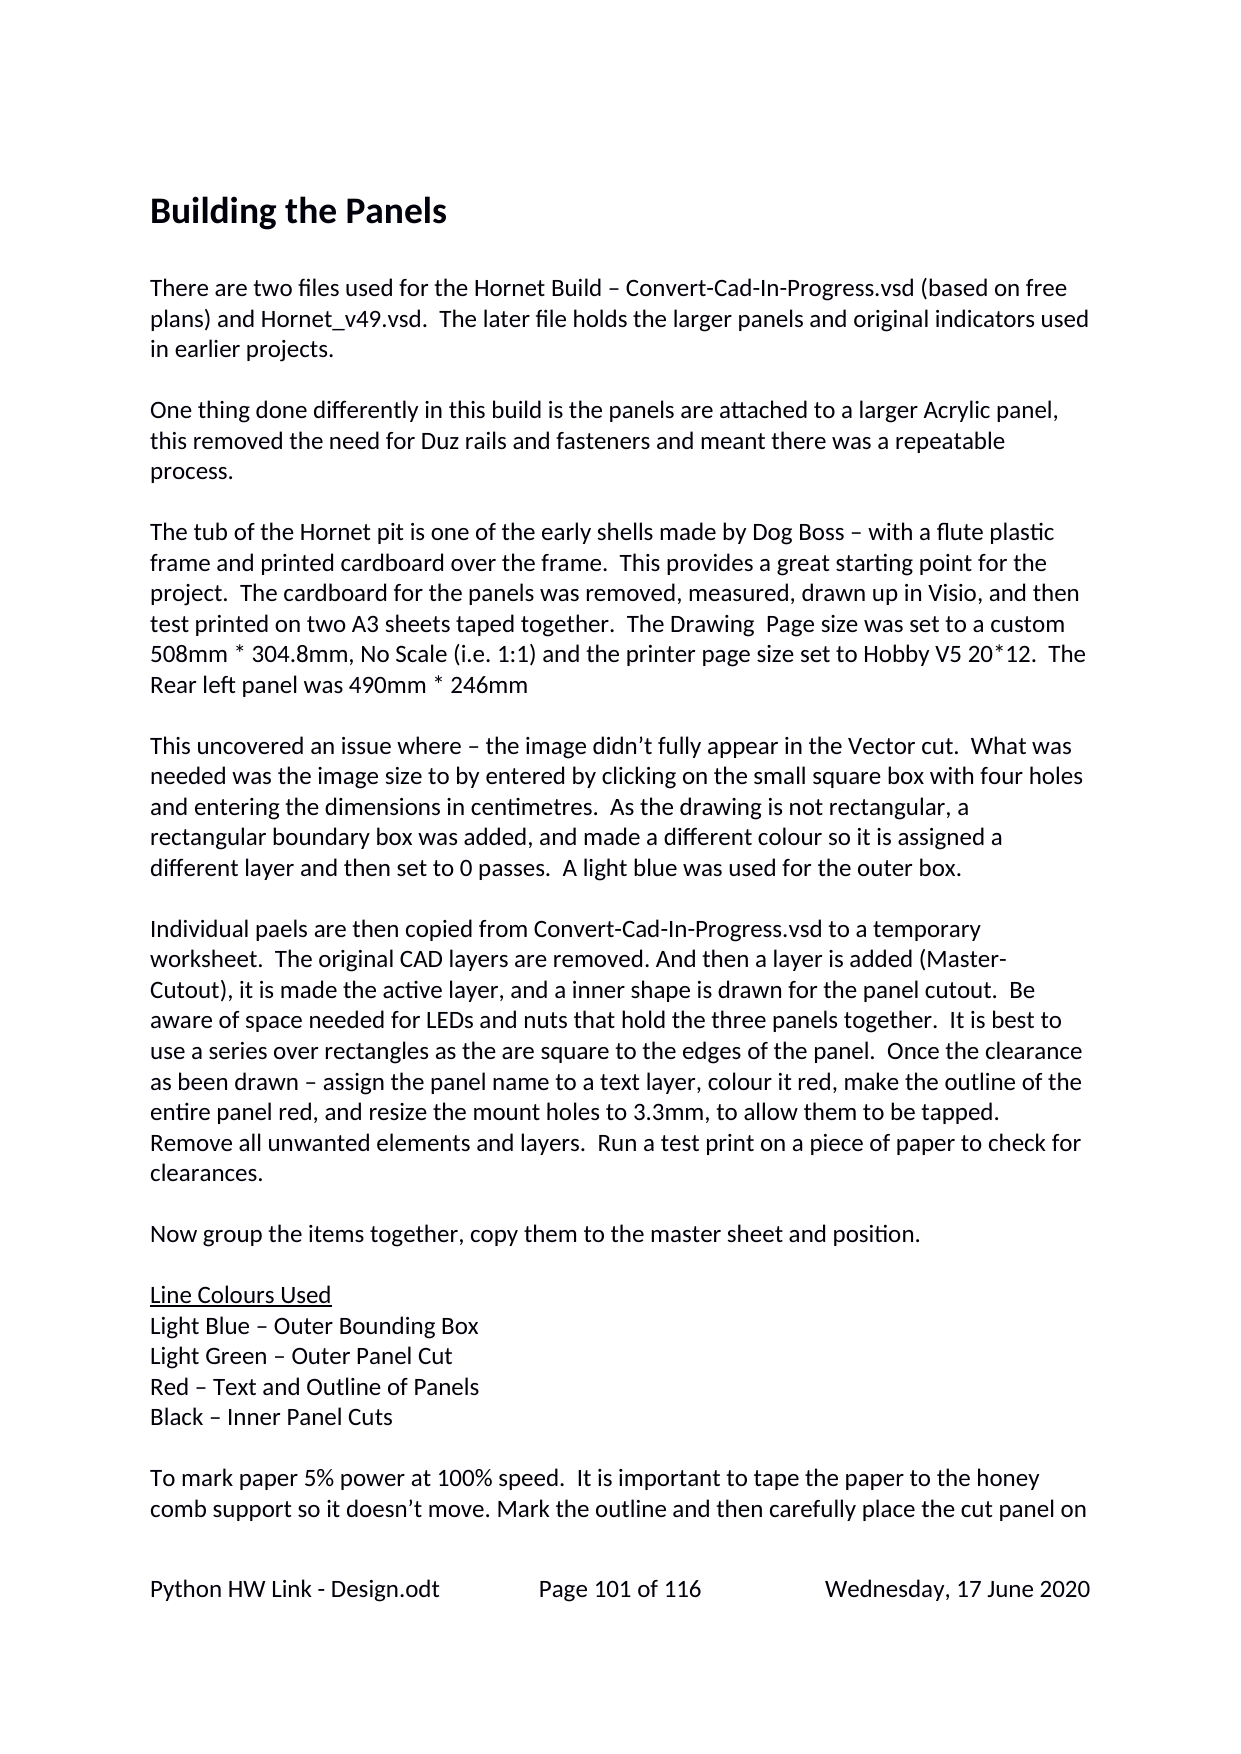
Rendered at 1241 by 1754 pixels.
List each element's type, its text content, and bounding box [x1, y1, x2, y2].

text One thing done differently in this build is the panels are attached to a larger Acrylic panel, this removed the need for Duz rails and fasteners and meant there was a repeatable process. [150, 394, 1090, 486]
subtitle Building the Panels [150, 187, 1090, 233]
text Red – Text and Outline of Panels [150, 1371, 1090, 1401]
text Light Green – Outer Panel Cut [150, 1340, 1090, 1371]
text Individual paels are then copied from Convert-Cad-In-Progress.vsd to a temporary worksheet. The original CAD layers are removed. And then a layer is added (Master-Cutout), it is made the active layer, and a inner shape is drawn for the panel cutout. Be aware of space needed for LEDs and nuts that hold the three panels together. It is best to use a series over rectangles as the are square to the edges of the panel. Once the clearance as been drawn – assign the panel name to a text layer, colour it red, make the outline of the entire panel red, and resize the mount holes to 3.3mm, to allow them to be tapped. Remove all unwanted elements and layers. Run a test print on a piece of paper to check for clearances. [150, 913, 1090, 1188]
text The tub of the Hornet pit is one of the early shells made by Dog Boss – with a flute plastic frame and printed cardboard over the frame. This provides a great starting point for the project. The cardboard for the panels was removed, measured, drawn up in Visio, and then test printed on two A3 sheets taped together. The Drawing Page size was set to a custom 508mm * 304.8mm, No Scale (i.e. 1:1) and the printer page size set to Hobby V5 20*12. The Rear left panel was 490mm * 246mm [150, 516, 1090, 699]
text Line Colours Used [150, 1279, 1090, 1310]
text Now group the items together, copy them to the master sheet and position. [150, 1218, 1090, 1249]
text Light Blue – Outer Bounding Box [150, 1310, 1090, 1340]
text There are two files used for the Hornet Build – Convert-Cad-In-Progress.vsd (based on free plans) and Hornet_v49.vsd. The later file holds the larger panels and original indicators used in earlier projects. [150, 272, 1090, 364]
text Black – Inner Panel Cuts [150, 1401, 1090, 1432]
text This uncovered an issue where – the image didn’t fully appear in the Vector cut. What was needed was the image size to by entered by clicking on the small square box with four holes and entering the dimensions in centimetres. As the drawing is not rectangular, a rectangular boundary box was added, and made a different colour so it is assigned a different layer and then set to 0 passes. A light blue was used for the outer box. [150, 730, 1090, 883]
text To mark paper 5% power at 100% speed. It is important to tape the paper to the honey comb support so it doesn’t move. Mark the outline and then carefully place the cut panel on [150, 1462, 1090, 1523]
